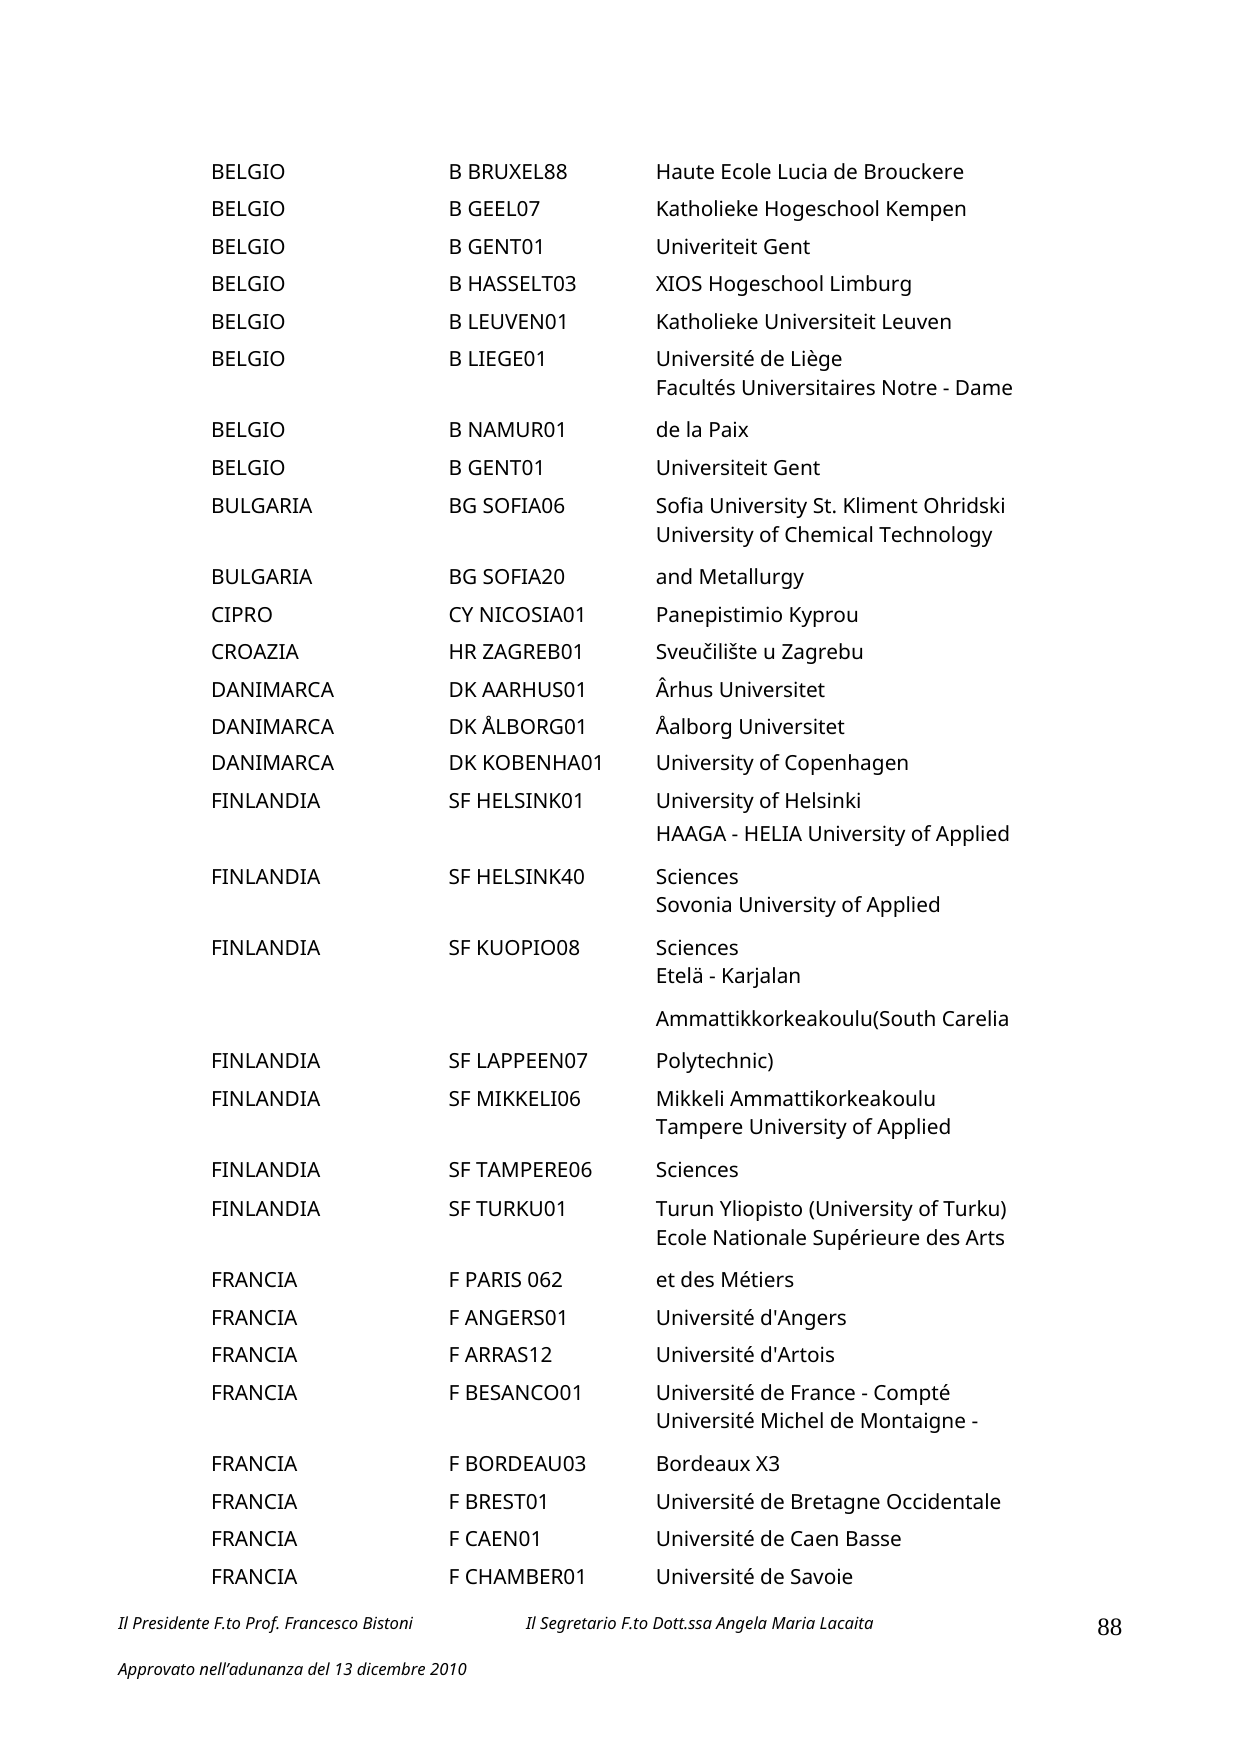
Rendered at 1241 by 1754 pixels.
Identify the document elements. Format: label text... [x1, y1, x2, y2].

table_cell Sovonia University of Applied Sciences [648, 890, 1037, 961]
table_cell F BORDEAU03 [441, 1407, 648, 1478]
table_cell HR ZAGREB01 [441, 629, 648, 666]
table_cell F ANGERS01 [441, 1294, 648, 1332]
table_cell SF LAPPEEN07 [441, 961, 648, 1075]
table_cell Ârhus Universitet [648, 666, 1037, 703]
table_cell FRANCIA [204, 1516, 441, 1553]
table_cell Etelä - Karjalan Ammattikkorkeakoulu(South Carelia Polytechnic) [648, 961, 1037, 1075]
table_cell BELGIO [204, 223, 441, 260]
table_cell B NAMUR01 [441, 373, 648, 444]
table_cell Tampere University of Applied Sciences [648, 1113, 1037, 1183]
table_cell FINLANDIA [204, 777, 441, 814]
table_cell Universiteit Gent [648, 444, 1037, 481]
table_cell FINLANDIA [204, 1075, 441, 1112]
table_cell F BESANCO01 [441, 1369, 648, 1407]
table_cell F ARRAS12 [441, 1332, 648, 1369]
table_cell BELGIO [204, 373, 441, 444]
table_cell FRANCIA [204, 1369, 441, 1407]
table_cell F BREST01 [441, 1478, 648, 1516]
table_cell SF TURKU01 [441, 1184, 648, 1223]
table_cell Université de Bretagne Occidentale [648, 1478, 1037, 1516]
table_cell BELGIO [204, 335, 441, 373]
table_cell SF TAMPERE06 [441, 1113, 648, 1183]
table_cell BELGIO [204, 298, 441, 335]
table_cell DK KOBENHA01 [441, 741, 648, 777]
table_cell DANIMARCA [204, 704, 441, 741]
table_cell FINLANDIA [204, 814, 441, 890]
table_cell Mikkeli Ammattikorkeakoulu [648, 1075, 1037, 1112]
table_cell Panepistimio Kyprou [648, 591, 1037, 628]
table_cell DANIMARCA [204, 741, 441, 777]
table_cell University of Copenhagen [648, 741, 1037, 777]
table_cell DK ÅLBORG01 [441, 704, 648, 741]
table_cell FRANCIA [204, 1553, 441, 1591]
table_cell BULGARIA [204, 481, 441, 520]
table_cell F CAEN01 [441, 1516, 648, 1553]
table_cell FRANCIA [204, 1478, 441, 1516]
table_cell Ecole Nationale Supérieure des Arts et des Métiers [648, 1223, 1037, 1294]
table_cell Katholieke Hogeschool Kempen [648, 185, 1037, 223]
table_cell Université d'Artois [648, 1332, 1037, 1369]
table_cell CIPRO [204, 591, 441, 628]
table_cell FRANCIA [204, 1294, 441, 1332]
table_cell B GENT01 [441, 223, 648, 260]
table_cell HAAGA - HELIA University of Applied Sciences [648, 814, 1037, 890]
table_cell SF HELSINK01 [441, 777, 648, 814]
table_cell Turun Yliopisto (University of Turku) [648, 1184, 1037, 1223]
table_cell FINLANDIA [204, 1184, 441, 1223]
table_cell Université de Liège [648, 335, 1037, 373]
table_cell Katholieke Universiteit Leuven [648, 298, 1037, 335]
table_cell Université de Savoie [648, 1553, 1037, 1591]
table_cell Haute Ecole Lucia de Brouckere [648, 148, 1037, 185]
table_cell Université de France - Compté [648, 1369, 1037, 1407]
table_cell CY NICOSIA01 [441, 591, 648, 628]
table_cell B GENT01 [441, 444, 648, 481]
table_cell BELGIO [204, 260, 441, 298]
table_cell BULGARIA [204, 520, 441, 591]
table_cell BG SOFIA20 [441, 520, 648, 591]
table_cell Sofia University St. Kliment Ohridski [648, 481, 1037, 520]
table_cell CROAZIA [204, 629, 441, 666]
table_cell B LIEGE01 [441, 335, 648, 373]
table_cell XIOS Hogeschool Limburg [648, 260, 1037, 298]
table_cell F CHAMBER01 [441, 1553, 648, 1591]
table_cell Åalborg Universitet [648, 704, 1037, 741]
table_cell Univeriteit Gent [648, 223, 1037, 260]
table_cell B HASSELT03 [441, 260, 648, 298]
table_cell BELGIO [204, 444, 441, 481]
table_cell SF HELSINK40 [441, 814, 648, 890]
table_cell BELGIO [204, 148, 441, 185]
table_cell FINLANDIA [204, 961, 441, 1075]
table_cell University of Helsinki [648, 777, 1037, 814]
table_cell FINLANDIA [204, 1113, 441, 1183]
table_cell B BRUXEL88 [441, 148, 648, 185]
table_cell Université de Caen Basse [648, 1516, 1037, 1553]
table_cell B LEUVEN01 [441, 298, 648, 335]
table_cell University of Chemical Technology and Metallurgy [648, 520, 1037, 591]
table_cell DANIMARCA [204, 666, 441, 703]
table_cell FINLANDIA [204, 890, 441, 961]
table_cell Université Michel de Montaigne - Bordeaux X3 [648, 1407, 1037, 1478]
table_cell B GEEL07 [441, 185, 648, 223]
table_cell SF KUOPIO08 [441, 890, 648, 961]
table_cell F PARIS 062 [441, 1223, 648, 1294]
table_cell Sveučilište u Zagrebu [648, 629, 1037, 666]
table_cell SF MIKKELI06 [441, 1075, 648, 1112]
table_cell Université d'Angers [648, 1294, 1037, 1332]
table_cell BELGIO [204, 185, 441, 223]
table_cell BG SOFIA06 [441, 481, 648, 520]
table_cell DK AARHUS01 [441, 666, 648, 703]
table_cell Facultés Universitaires Notre - Dame de la Paix [648, 373, 1037, 444]
table_cell FRANCIA [204, 1407, 441, 1478]
table_cell FRANCIA [204, 1332, 441, 1369]
table_cell FRANCIA [204, 1223, 441, 1294]
